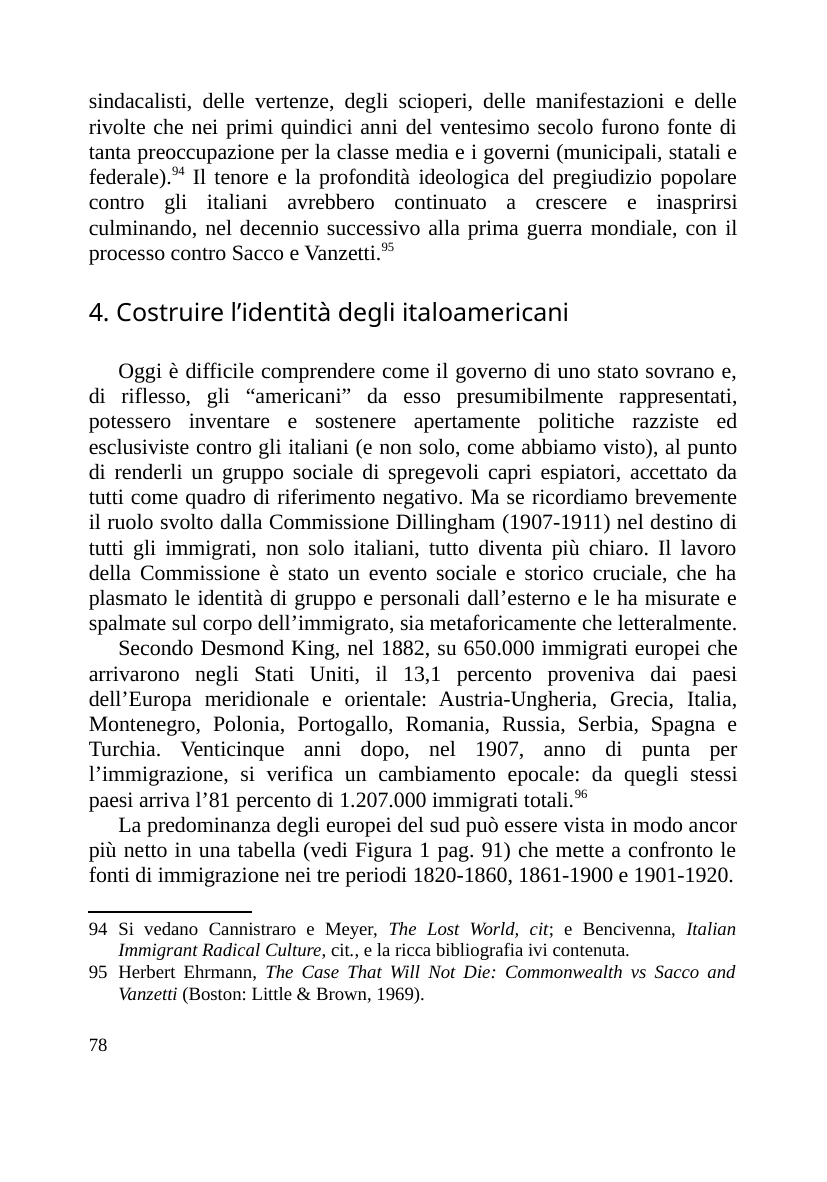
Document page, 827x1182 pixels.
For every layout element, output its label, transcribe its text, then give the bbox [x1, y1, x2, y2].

text Si vedano Cannistraro e Meyer, The Lost World, cit; e Bencivenna, Italian Immigrant Radical Culture, cit., e la ricca bibliografia ivi contenuta. [88, 918, 738, 961]
text Oggi è difficile comprendere come il governo di uno stato sovrano e, di riflesso, gli “americani” da esso presumibilmente rappresentati, potessero inventare e sostenere apertamente politiche razziste ed esclusiviste contro gli italiani (e non solo, come abbiamo visto), al punto di renderli un gruppo sociale di spregevoli capri espiatori, accettato da tutti come quadro di riferimento negativo. Ma se ricordiamo brevemente il ruolo svolto dalla Commissione Dillingham (1907-1911) nel destino di tutti gli immigrati, non solo italiani, tutto diventa più chiaro. Il lavoro della Commissione è stato un evento sociale e storico cruciale, che ha plasmato le identità di gruppo e personali dall’esterno e le ha misurate e spalmate sul corpo dell’immigrato, sia metaforicamente che letteralmente. [88, 358, 738, 635]
text 4. Costruire l’identità degli italoamericani [88, 294, 738, 328]
text La predominanza degli europei del sud può essere vista in modo ancor più netto in una tabella (vedi Figura 1 pag. 91) che mette a confronto le fonti di immigrazione nei tre periodi 1820-1860, 1861-1900 e 1901-1920. [88, 812, 738, 887]
text sindacalisti, delle vertenze, degli scioperi, delle manifestazioni e delle rivolte che nei primi quindici anni del ventesimo secolo furono fonte di tanta preoccupazione per la classe media e i governi (municipali, statali e federale). Il tenore e la profondità ideologica del pregiudizio popolare contro gli italiani avrebbero continuato a crescere e inasprirsi culminando, nel decennio successivo alla prima guerra mondiale, con il processo contro Sacco e Vanzetti. [88, 88, 738, 265]
text Secondo Desmond King, nel 1882, su 650.000 immigrati europei che arrivarono negli Stati Uniti, il 13,1 percento proveniva dai paesi dell’Europa meridionale e orientale: Austria-Ungheria, Grecia, Italia, Montenegro, Polonia, Portogallo, Romania, Russia, Serbia, Spagna e Turchia. Venticinque anni dopo, nel 1907, anno di punta per l’immigrazione, si verifica un cambiamento epocale: da quegli stessi paesi arriva l’81 percento di 1.207.000 immigrati totali. [88, 635, 738, 812]
text Herbert Ehrmann, The Case That Will Not Die: Commonwealth vs Sacco and Vanzetti (Boston: Little & Brown, 1969). [88, 961, 738, 1004]
